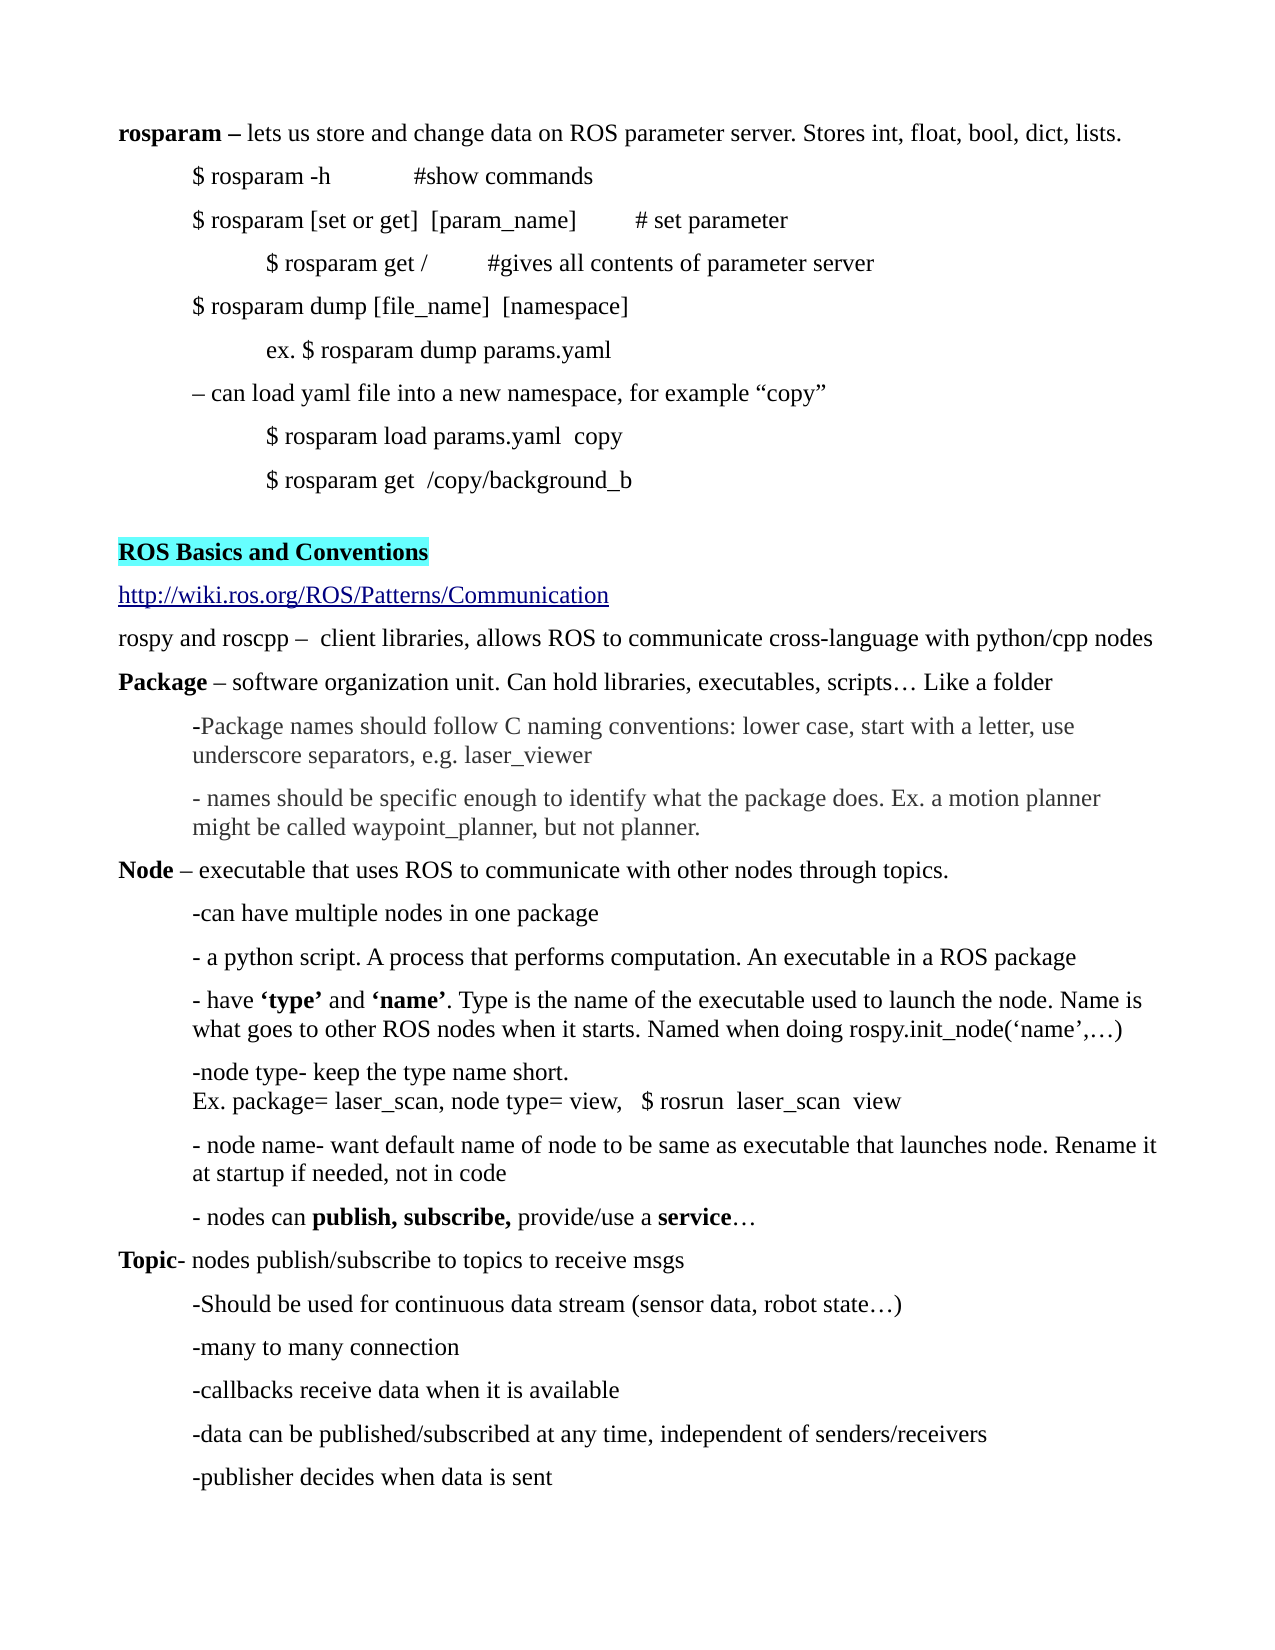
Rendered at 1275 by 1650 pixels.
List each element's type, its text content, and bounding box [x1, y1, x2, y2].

text $ rosparam get / #gives all contents of parameter server [118, 248, 1157, 277]
text -many to many connection [118, 1332, 1157, 1361]
text -data can be published/subscribed at any time, independent of senders/receivers [118, 1419, 1157, 1448]
text Ex. package= laser_scan, node type= view, $ rosrun laser_scan view [118, 1086, 1157, 1115]
text $ rosparam -h #show commands [118, 161, 1157, 190]
text $ rosparam get /copy/background_b [118, 465, 1157, 493]
text rospy and roscpp – client libraries, allows ROS to communicate cross-language with python/cpp nodes [118, 623, 1157, 652]
text -callbacks receive data when it is available [118, 1376, 1157, 1404]
text Node – executable that uses ROS to communicate with other nodes through topics. [118, 855, 1157, 884]
text rosparam – lets us store and change data on ROS parameter server. Stores int, float, bool, dict, lists. [118, 118, 1157, 147]
text http://wiki.ros.org/ROS/Patterns/Communication [118, 580, 1157, 609]
text -Should be used for continuous data stream (sensor data, robot state…) [118, 1289, 1157, 1318]
text -node type- keep the type name short. [118, 1057, 1157, 1086]
text -can have multiple nodes in one package [118, 898, 1157, 927]
text ROS Basics and Conventions [118, 537, 1157, 566]
text $ rosparam dump [file_name] [namespace] [118, 291, 1157, 320]
text ex. $ rosparam dump params.yaml [118, 335, 1157, 363]
text - nodes can publish, subscribe, provide/use a service… [118, 1202, 1157, 1231]
text - have ‘type’ and ‘name’. Type is the name of the executable used to launch the node. Name is what goes to other ROS nodes when it starts. Named when doing rospy.init_node(‘name’,…) [118, 985, 1157, 1043]
text - node name- want default name of node to be same as executable that launches node. Rename it at startup if needed, not in code [118, 1130, 1157, 1187]
text -Package names should follow C naming conventions: lower case, start with a letter, use underscore separators, e.g. laser_viewer [118, 711, 1157, 768]
text Package – software organization unit. Can hold libraries, executables, scripts… Like a folder [118, 667, 1157, 696]
text $ rosparam [set or get] [param_name] # set parameter [118, 205, 1157, 233]
text -publisher decides when data is sent [118, 1462, 1157, 1491]
text - a python script. A process that performs computation. An executable in a ROS package [118, 942, 1157, 971]
text $ rosparam load params.yaml copy [118, 421, 1157, 450]
text - names should be specific enough to identify what the package does. Ex. a motion planner might be called waypoint_planner, but not planner. [118, 783, 1157, 841]
text – can load yaml file into a new namespace, for example “copy” [118, 378, 1157, 407]
text Topic- nodes publish/subscribe to topics to receive msgs [118, 1246, 1157, 1274]
